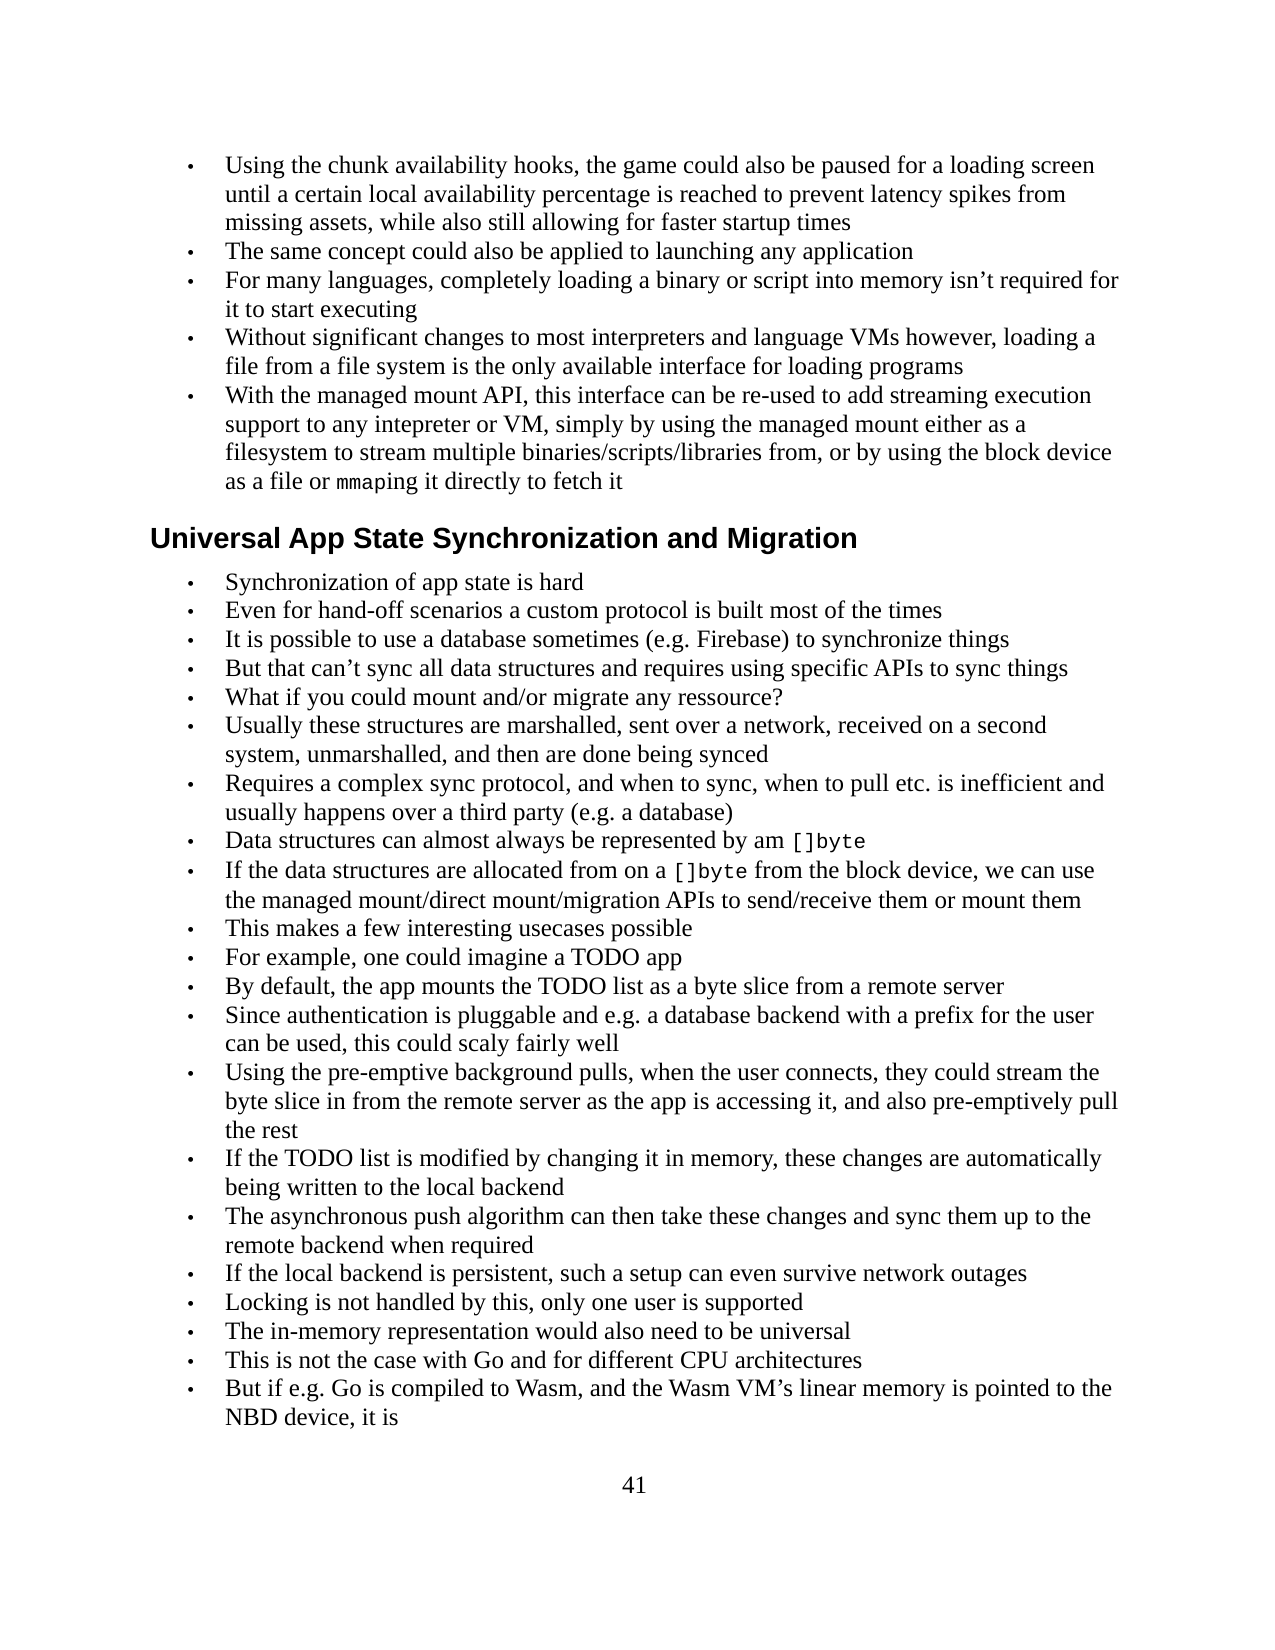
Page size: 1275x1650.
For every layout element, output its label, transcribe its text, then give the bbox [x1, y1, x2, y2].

list With the managed mount API, this interface can be re-used to add streaming execution support to any intepreter or VM, simply by using the managed mount either as a filesystem to stream multiple binaries/scripts/libraries from, or by using the block device as a file or mmaping it directly to fetch it [187, 380, 1125, 496]
list The in-memory representation would also need to be universal [187, 1316, 1125, 1345]
list The asynchronous push algorithm can then take these changes and sync them up to the remote backend when required [187, 1201, 1125, 1258]
list Data structures can almost always be represented by am []byte [187, 826, 1125, 855]
list The same concept could also be applied to launching any application [187, 236, 1125, 265]
list Locking is not handled by this, only one user is supported [187, 1287, 1125, 1316]
list Using the pre-emptive background pulls, when the user connects, they could stream the byte slice in from the remote server as the app is accessing it, and also pre-emptively pull the rest [187, 1057, 1125, 1143]
list Since authentication is pluggable and e.g. a database backend with a prefix for the user can be used, this could scaly fairly well [187, 1000, 1125, 1057]
list If the data structures are allocated from on a []byte from the block device, we can use the managed mount/direct mount/migration APIs to send/receive them or mount them [187, 855, 1125, 913]
list This is not the case with Go and for different CPU architectures [187, 1345, 1125, 1373]
list Without significant changes to most interpreters and language VMs however, loading a file from a file system is the only available interface for loading programs [187, 322, 1125, 380]
list If the local backend is persistent, such a setup can even survive network outages [187, 1258, 1125, 1287]
list For example, one could imagine a TODO app [187, 942, 1125, 971]
list It is possible to use a database sometimes (e.g. Firebase) to synchronize things [187, 624, 1125, 653]
list For many languages, completely loading a binary or script into memory isn’t required for it to start executing [187, 265, 1125, 322]
list But if e.g. Go is compiled to Wasm, and the Wasm VM’s linear memory is pointed to the NBD device, it is [187, 1373, 1125, 1431]
list Usually these structures are marshalled, sent over a network, received on a second system, unmarshalled, and then are done being synced [187, 711, 1125, 768]
list But that can’t sync all data structures and requires using specific APIs to sync things [187, 653, 1125, 682]
list What if you could mount and/or migrate any ressource? [187, 682, 1125, 711]
subtitle Universal App State Synchronization and Migration [150, 521, 1125, 554]
list If the TODO list is modified by changing it in memory, these changes are automatically being written to the local backend [187, 1143, 1125, 1201]
list Even for hand-off scenarios a custom protocol is built most of the times [187, 596, 1125, 624]
list Synchronization of app state is hard [187, 567, 1125, 596]
list Using the chunk availability hooks, the game could also be paused for a loading screen until a certain local availability percentage is reached to prevent latency spikes from missing assets, while also still allowing for faster startup times [187, 150, 1125, 236]
list By default, the app mounts the TODO list as a byte slice from a remote server [187, 971, 1125, 1000]
list This makes a few interesting usecases possible [187, 913, 1125, 942]
list Requires a complex sync protocol, and when to sync, when to pull etc. is inefficient and usually happens over a third party (e.g. a database) [187, 768, 1125, 826]
